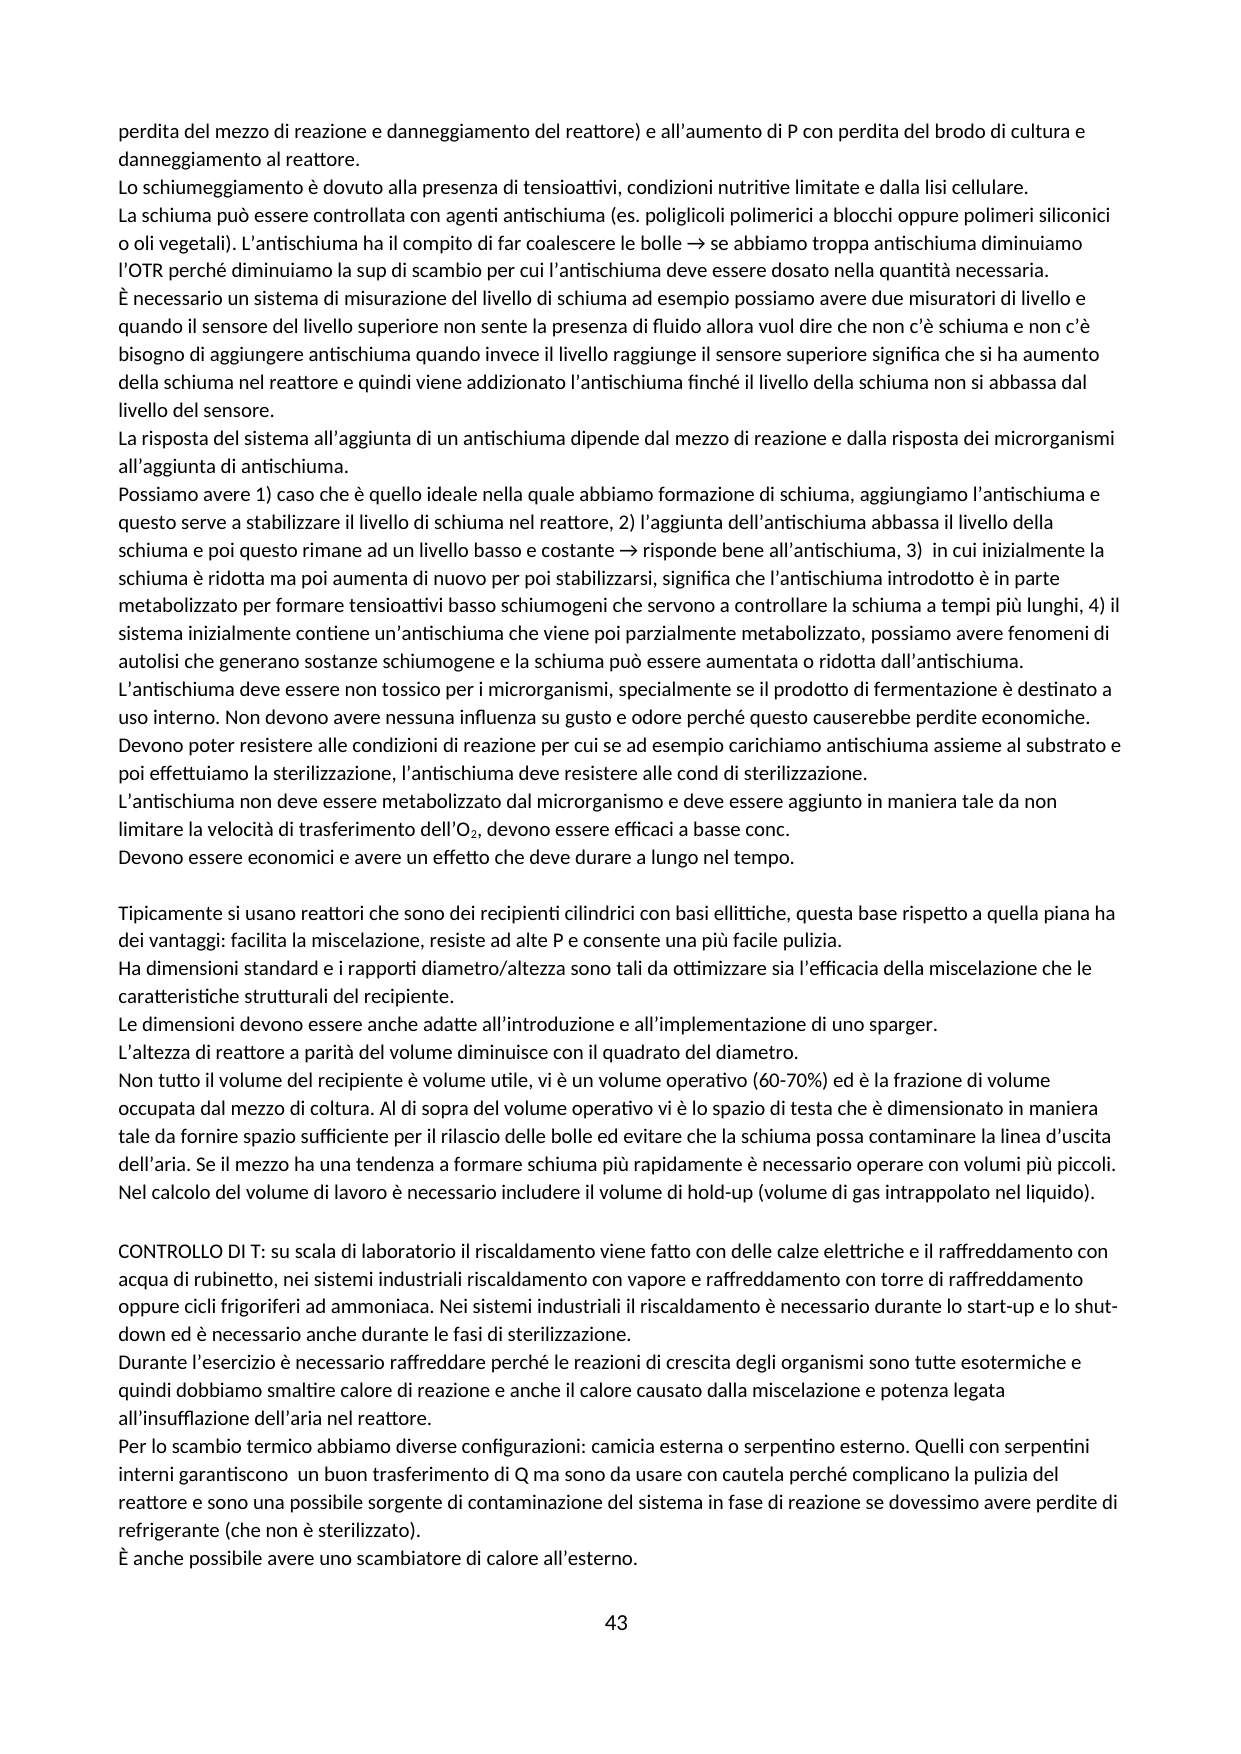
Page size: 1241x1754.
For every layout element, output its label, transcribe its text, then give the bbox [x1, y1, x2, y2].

text perdita del mezzo di reazione e danneggiamento del reattore) e all’aumento di P con perdita del brodo di cultura e danneggiamento al reattore. Lo schiumeggiamento è dovuto alla presenza di tensioattivi, condizioni nutritive limitate e dalla lisi cellulare. La schiuma può essere controllata con agenti antischiuma (es. poliglicoli polimerici a blocchi oppure polimeri siliconici o oli vegetali). L’antischiuma ha il compito di far coalescere le bolle → se abbiamo troppa antischiuma diminuiamo l’OTR perché diminuiamo la sup di scambio per cui l’antischiuma deve essere dosato nella quantità necessaria. È necessario un sistema di misurazione del livello di schiuma ad esempio possiamo avere due misuratori di livello e quando il sensore del livello superiore non sente la presenza di fluido allora vuol dire che non c’è schiuma e non c’è bisogno di aggiungere antischiuma quando invece il livello raggiunge il sensore superiore significa che si ha aumento della schiuma nel reattore e quindi viene addizionato l’antischiuma finché il livello della schiuma non si abbassa dal livello del sensore. La risposta del sistema all’aggiunta di un antischiuma dipende dal mezzo di reazione e dalla risposta dei microrganismi all’aggiunta di antischiuma. Possiamo avere 1) caso che è quello ideale nella quale abbiamo formazione di schiuma, aggiungiamo l’antischiuma e questo serve a stabilizzare il livello di schiuma nel reattore, 2) l’aggiunta dell’antischiuma abbassa il livello della schiuma e poi questo rimane ad un livello basso e costante → risponde bene all’antischiuma, 3) in cui inizialmente la schiuma è ridotta ma poi aumenta di nuovo per poi stabilizzarsi, significa che l’antischiuma introdotto è in parte metabolizzato per formare tensioattivi basso schiumogeni che servono a controllare la schiuma a tempi più lunghi, 4) il sistema inizialmente contiene un’antischiuma che viene poi parzialmente metabolizzato, possiamo avere fenomeni di autolisi che generano sostanze schiumogene e la schiuma può essere aumentata o ridotta dall’antischiuma. L’antischiuma deve essere non tossico per i microrganismi, specialmente se il prodotto di fermentazione è destinato a uso interno. Non devono avere nessuna influenza su gusto e odore perché questo causerebbe perdite economiche. Devono poter resistere alle condizioni di reazione per cui se ad esempio carichiamo antischiuma assieme al substrato e poi effettuiamo la sterilizzazione, l’antischiuma deve resistere alle cond di sterilizzazione. L’antischiuma non deve essere metabolizzato dal microrganismo e deve essere aggiunto in maniera tale da non limitare la velocità di trasferimento dell’O2, devono essere efficaci a basse conc. Devono essere economici e avere un effetto che deve durare a lungo nel tempo. Tipicamente si usano reattori che sono dei recipienti cilindrici con basi ellittiche, questa base rispetto a quella piana ha dei vantaggi: facilita la miscelazione, resiste ad alte P e consente una più facile pulizia. Ha dimensioni standard e i rapporti diametro/altezza sono tali da ottimizzare sia l’efficacia della miscelazione che le caratteristiche strutturali del recipiente. Le dimensioni devono essere anche adatte all’introduzione e all’implementazione di uno sparger. L’altezza di reattore a parità del volume diminuisce con il quadrato del diametro. Non tutto il volume del recipiente è volume utile, vi è un volume operativo (60-70%) ed è la frazione di volume occupata dal mezzo di coltura. Al di sopra del volume operativo vi è lo spazio di testa che è dimensionato in maniera tale da fornire spazio sufficiente per il rilascio delle bolle ed evitare che la schiuma possa contaminare la linea d’uscita dell’aria. Se il mezzo ha una tendenza a formare schiuma più rapidamente è necessario operare con volumi più piccoli. Nel calcolo del volume di lavoro è necessario includere il volume di hold-up (volume di gas intrappolato nel liquido). [118, 118, 1124, 1235]
text CONTROLLO DI T: su scala di laboratorio il riscaldamento viene fatto con delle calze elettriche e il raffreddamento con acqua di rubinetto, nei sistemi industriali riscaldamento con vapore e raffreddamento con torre di raffreddamento oppure cicli frigoriferi ad ammoniaca. Nei sistemi industriali il riscaldamento è necessario durante lo start-up e lo shut-down ed è necessario anche durante le fasi di sterilizzazione. Durante l’esercizio è necessario raffreddare perché le reazioni di crescita degli organismi sono tutte esotermiche e quindi dobbiamo smaltire calore di reazione e anche il calore causato dalla miscelazione e potenza legata all’insufflazione dell’aria nel reattore. Per lo scambio termico abbiamo diverse configurazioni: camicia esterna o serpentino esterno. Quelli con serpentini interni garantiscono un buon trasferimento di Q ma sono da usare con cautela perché complicano la pulizia del reattore e sono una possibile sorgente di contaminazione del sistema in fase di reazione se dovessimo avere perdite di refrigerante (che non è sterilizzato). È anche possibile avere uno scambiatore di calore all’esterno. [118, 1238, 1124, 1570]
